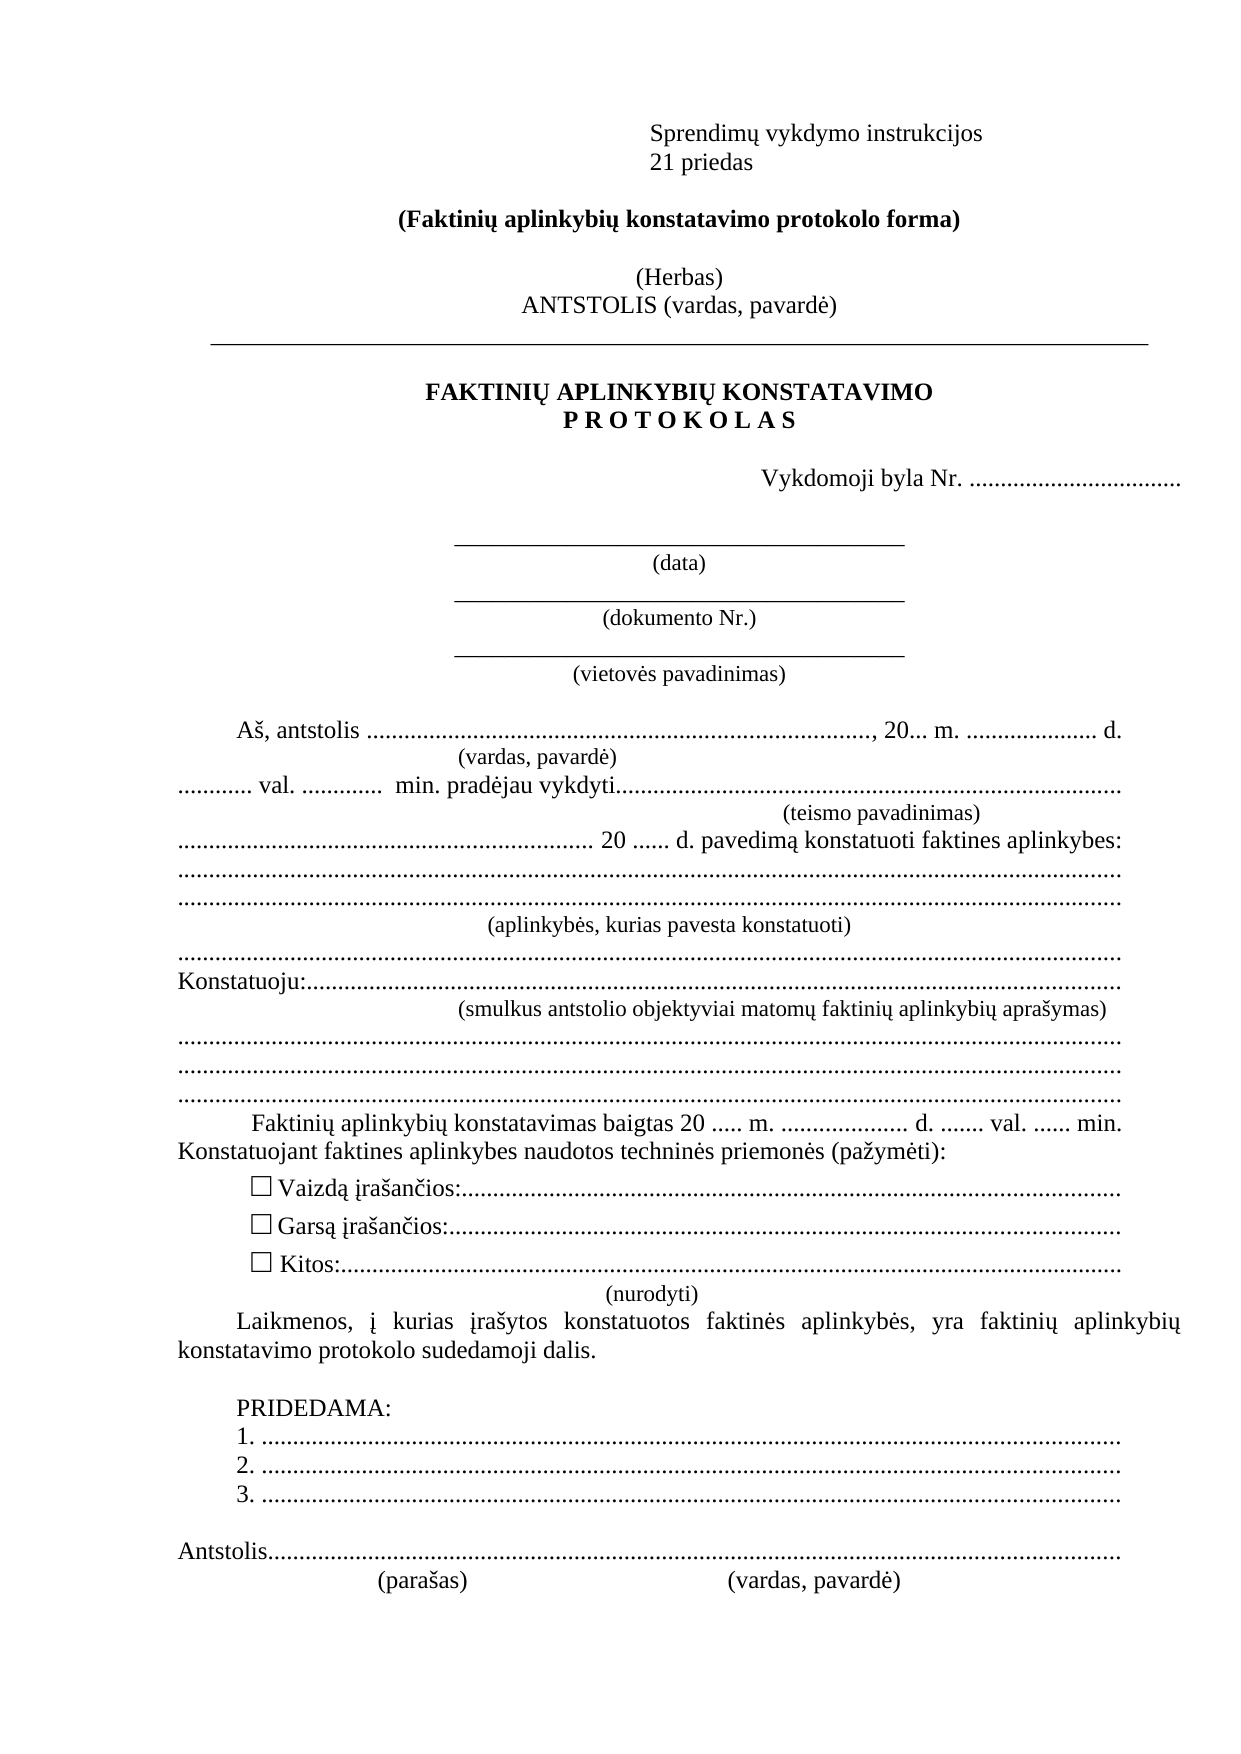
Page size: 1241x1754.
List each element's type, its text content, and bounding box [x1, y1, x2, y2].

text □ Kitos: [177, 1242, 1181, 1280]
text Faktinių aplinkybių konstatavimas baigtas 20 ..... m. d. ....... val. ...... min. [177, 1108, 1181, 1136]
text (data) [177, 549, 1181, 576]
text ANTSTOLIS (vardas, pavardė) [177, 291, 1181, 319]
text (dokumento Nr.) [177, 604, 1181, 631]
text . [177, 1021, 1181, 1050]
text (Herbas) [177, 262, 1181, 291]
text (parašas) (vardas, pavardė) [377, 1565, 1181, 1594]
text □ Garsą įrašančios: [177, 1203, 1181, 1242]
text □ Vaizdą įrašančios: [177, 1165, 1181, 1203]
text (nurodyti) [605, 1280, 1181, 1306]
text ___________________________________________________________________________ [177, 319, 1181, 348]
text Vykdomoji byla Nr. .................................. [177, 463, 1181, 492]
text . [177, 937, 1181, 966]
text . [177, 882, 1181, 911]
text . [177, 1079, 1181, 1108]
text (teismo pavadinimas) [577, 798, 1181, 825]
text PROTOKOLAS [177, 406, 1181, 434]
text (Faktinių aplinkybių konstatavimo protokolo forma) [177, 204, 1181, 233]
text Sprendimų vykdymo instrukcijos [649, 118, 1181, 147]
text . 20 ...... d. pavedimą konstatuoti faktines aplinkybes: [177, 825, 1181, 854]
text Antstolis [177, 1536, 1181, 1565]
text (aplinkybės, kurias pavesta konstatuoti) [177, 911, 1181, 937]
text . [177, 1050, 1181, 1079]
text ............ val. ............. min. pradėjau vykdyti [177, 770, 1181, 798]
text 21 priedas [649, 147, 1181, 176]
text ____________________________________ [177, 631, 1181, 659]
text Konstatuojant faktines aplinkybes naudotos techninės priemonės (pažymėti): [177, 1136, 1181, 1165]
text ____________________________________ [177, 576, 1181, 604]
text FAKTINIŲ APLINKYBIŲ KONSTATAVIMO [177, 377, 1181, 406]
text 1. [177, 1421, 1181, 1450]
text 2. [177, 1450, 1181, 1479]
text (vardas, pavardė) [177, 743, 1181, 770]
text PRIDEDAMA: [177, 1393, 1181, 1421]
text Aš, antstolis , 20... m. ..................... d. [177, 715, 1181, 743]
text Konstatuoju: [177, 966, 1181, 995]
text ____________________________________ [177, 521, 1181, 549]
text . [177, 854, 1181, 882]
text (smulkus antstolio objektyviai matomų faktinių aplinkybių aprašymas) [302, 995, 1181, 1021]
text Laikmenos, į kurias įrašytos konstatuotos faktinės aplinkybės, yra faktinių aplinkybių konstatavimo protokolo sudedamoji dalis. [177, 1306, 1181, 1364]
text (vietovės pavadinimas) [177, 659, 1181, 686]
text 3. [177, 1479, 1181, 1508]
